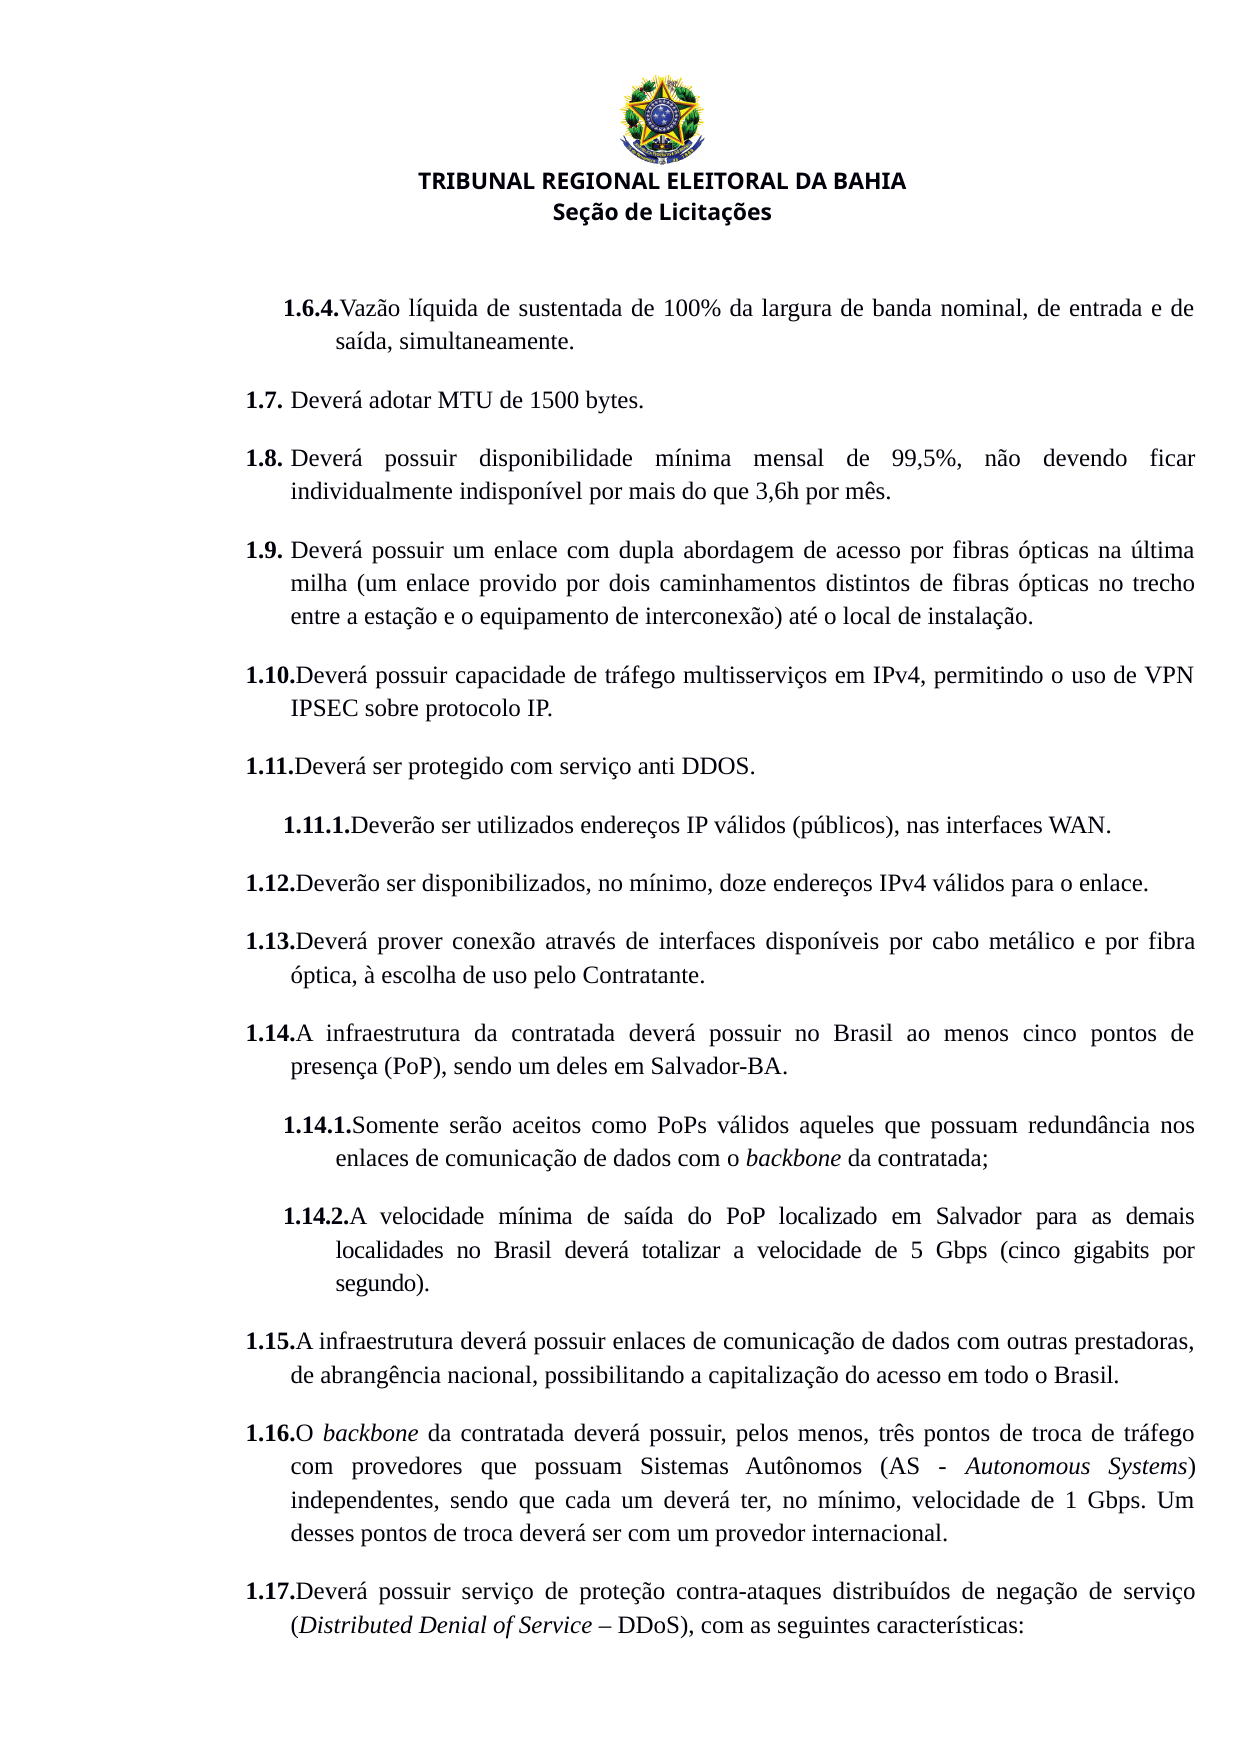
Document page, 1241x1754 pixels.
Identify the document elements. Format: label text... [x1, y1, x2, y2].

list Deverá possuir capacidade de tráfego multisserviços em IPv4, permitindo o uso de VPN IPSEC sobre protocolo IP. [245, 656, 1196, 723]
list Deverá possuir um enlace com dupla abordagem de acesso por fibras ópticas na última milha (um enlace provido por dois caminhamentos distintos de fibras ópticas no trecho entre a estação e o equipamento de interconexão) até o local de instalação. [245, 531, 1196, 631]
list A velocidade mínima de saída do PoP localizado em Salvador para as demais localidades no Brasil deverá totalizar a velocidade de 5 Gbps (cinco gigabits por segundo). [283, 1198, 1196, 1298]
list Deverá possuir disponibilidade mínima mensal de 99,5%, não devendo ficar individualmente indisponível por mais do que 3,6h por mês. [245, 440, 1196, 506]
list A infraestrutura deverá possuir enlaces de comunicação de dados com outras prestadoras, de abrangência nacional, possibilitando a capitalização do acesso em todo o Brasil. [245, 1323, 1196, 1390]
list Deverão ser disponibilizados, no mínimo, doze endereços IPv4 válidos para o enlace. [245, 865, 1196, 898]
list Deverão ser utilizados endereços IP válidos (públicos), nas interfaces WAN. [283, 806, 1196, 840]
list Deverá prover conexão através de interfaces disponíveis por cabo metálico e por fibra óptica, à escolha de uso pelo Contratante. [245, 923, 1196, 990]
list Vazão líquida de sustentada de 100% da largura de banda nominal, de entrada e de saída, simultaneamente. [283, 290, 1196, 356]
list O backbone da contratada deverá possuir, pelos menos, três pontos de troca de tráfego com provedores que possuam Sistemas Autônomos (AS - Autonomous Systems) independentes, sendo que cada um deverá ter, no mínimo, velocidade de 1 Gbps. Um desses pontos de troca deverá ser com um provedor internacional. [245, 1415, 1196, 1548]
list Deverá ser protegido com serviço anti DDOS. [245, 748, 1196, 781]
list Somente serão aceitos como PoPs válidos aqueles que possuam redundância nos enlaces de comunicação de dados com o backbone da contratada; [283, 1106, 1196, 1173]
list A infraestrutura da contratada deverá possuir no Brasil ao menos cinco pontos de presença (PoP), sendo um deles em Salvador-BA. [245, 1015, 1196, 1081]
list Deverá possuir serviço de proteção contra-ataques distribuídos de negação de serviço (Distributed Denial of Service – DDoS), com as seguintes características: [245, 1573, 1196, 1640]
list Deverá adotar MTU de 1500 bytes. [245, 381, 1196, 415]
